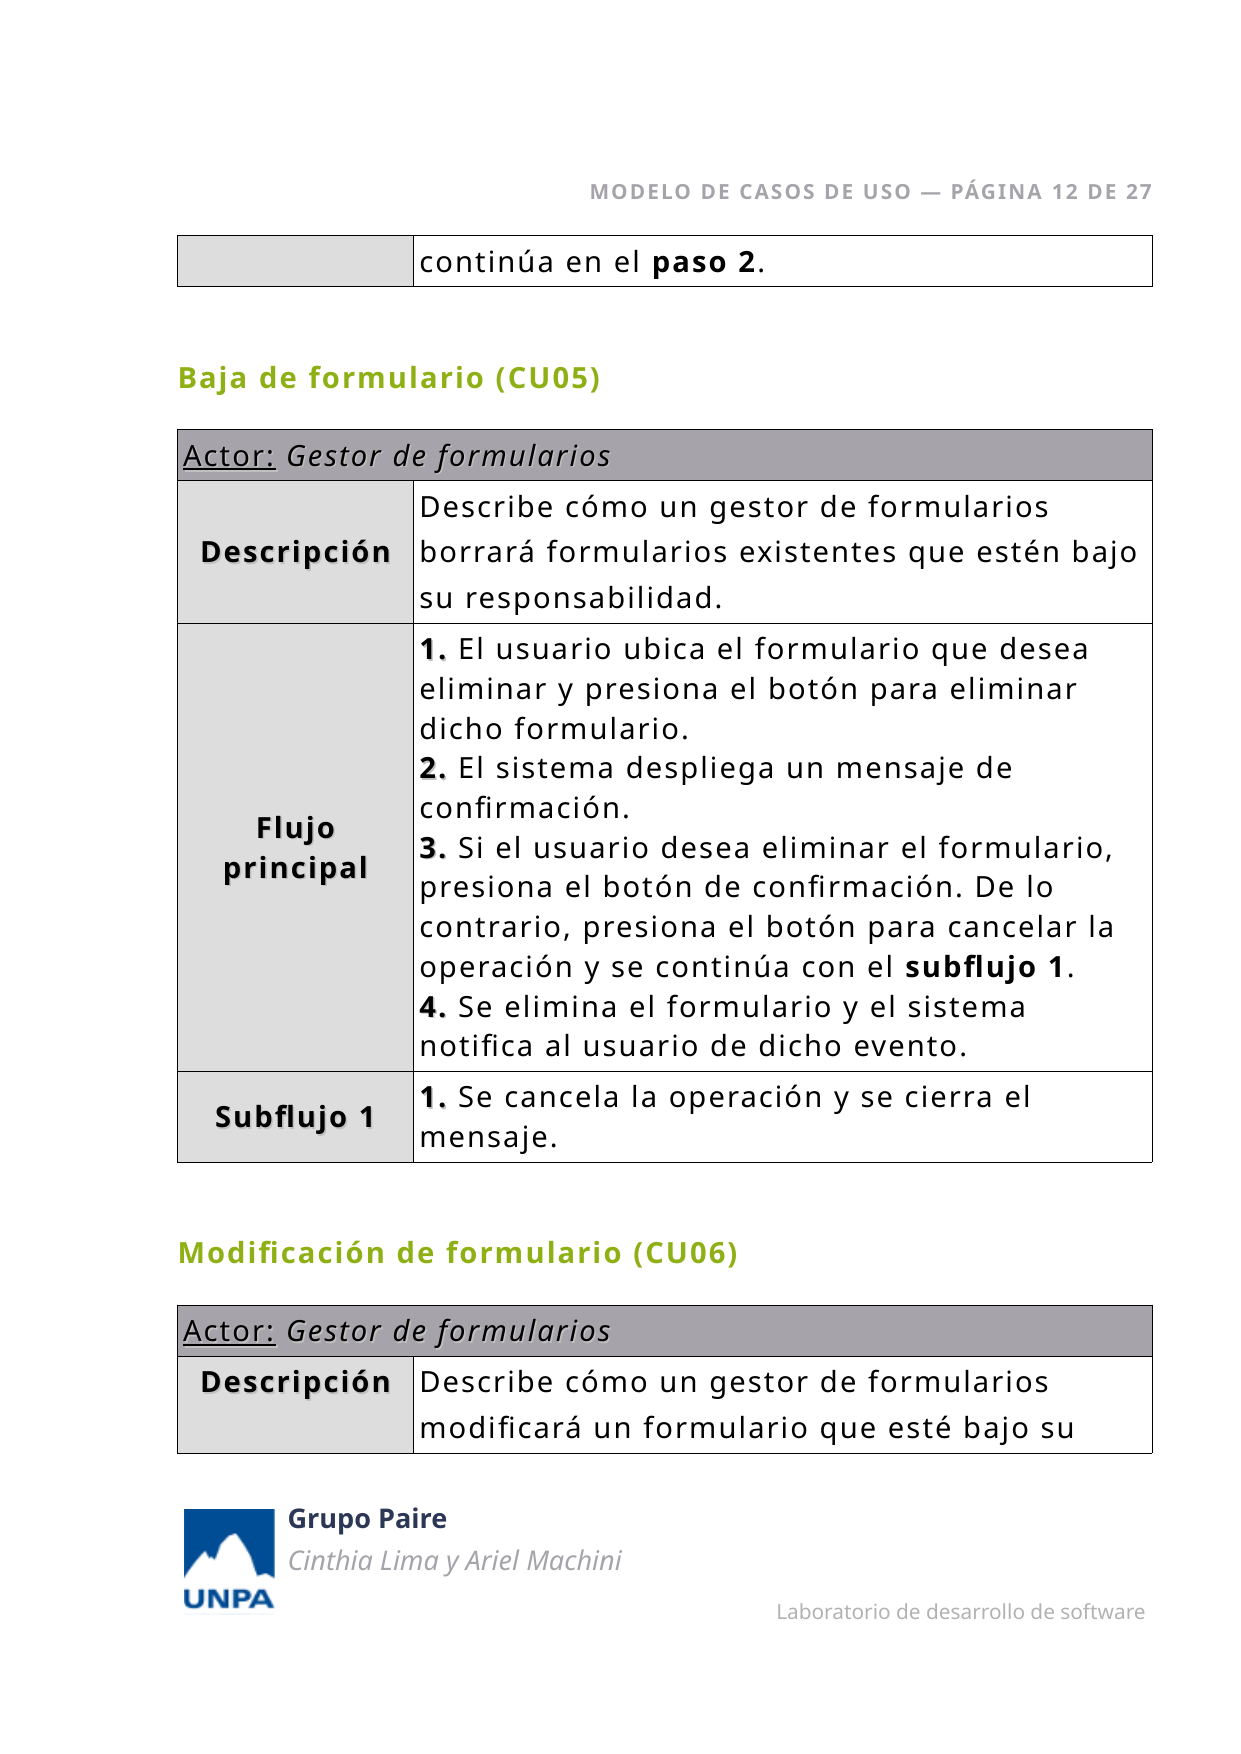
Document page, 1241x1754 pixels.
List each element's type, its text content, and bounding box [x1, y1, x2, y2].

subtitle Baja de formulario (CU05) [177, 357, 1152, 397]
table_cell [178, 236, 413, 286]
picture [184, 1509, 275, 1615]
table_cell Flujo principal [178, 624, 413, 1071]
table_cell Descripción [178, 481, 413, 623]
table_cell Descripción [178, 1357, 413, 1453]
table_cell Describe cómo un gestor de formularios borrará formularios existentes que estén bajo su responsabilidad. [414, 481, 1152, 623]
subtitle Modificación de formulario (CU06) [177, 1233, 1152, 1272]
table_cell Describe cómo un gestor de formularios modificará un formulario que esté bajo su [414, 1357, 1152, 1453]
table_header Actor: Gestor de formularios [178, 1306, 1152, 1356]
table_cell 1. Se cancela la operación y se cierra el mensaje. [414, 1072, 1152, 1162]
table_header Actor: Gestor de formularios [178, 430, 1152, 480]
table_cell 1. El usuario ubica el formulario que desea eliminar y presiona el botón para eliminar dicho formulario. 2. El sistema despliega un mensaje de confirmación. 3. Si el usuario desea eliminar el formulario, presiona el botón de confirmación. De lo contrario, presiona el botón para cancelar la operación y se continúa con el subflujo 1. 4. Se elimina el formulario y el sistema notifica al usuario de dicho evento. [414, 624, 1152, 1071]
table_cell continúa en el paso 2. [414, 236, 1152, 286]
table_cell Subflujo 1 [178, 1072, 413, 1162]
